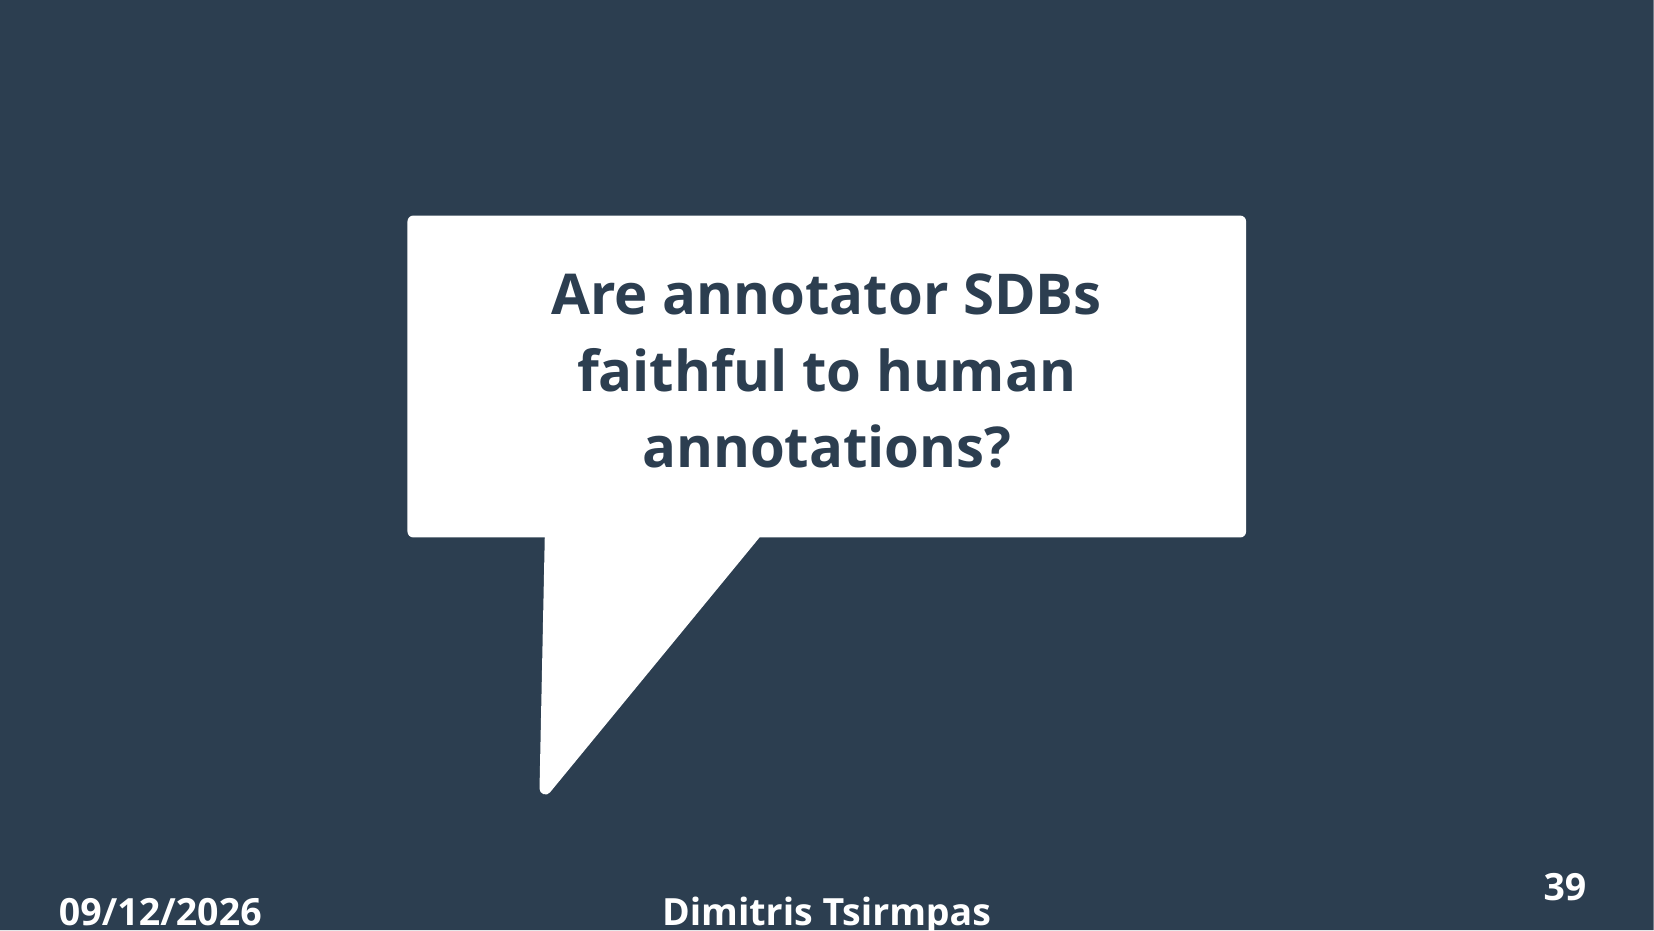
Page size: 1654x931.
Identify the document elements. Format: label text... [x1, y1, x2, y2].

title Are annotator SDBs faithful to human annotations? [442, 236, 1211, 502]
